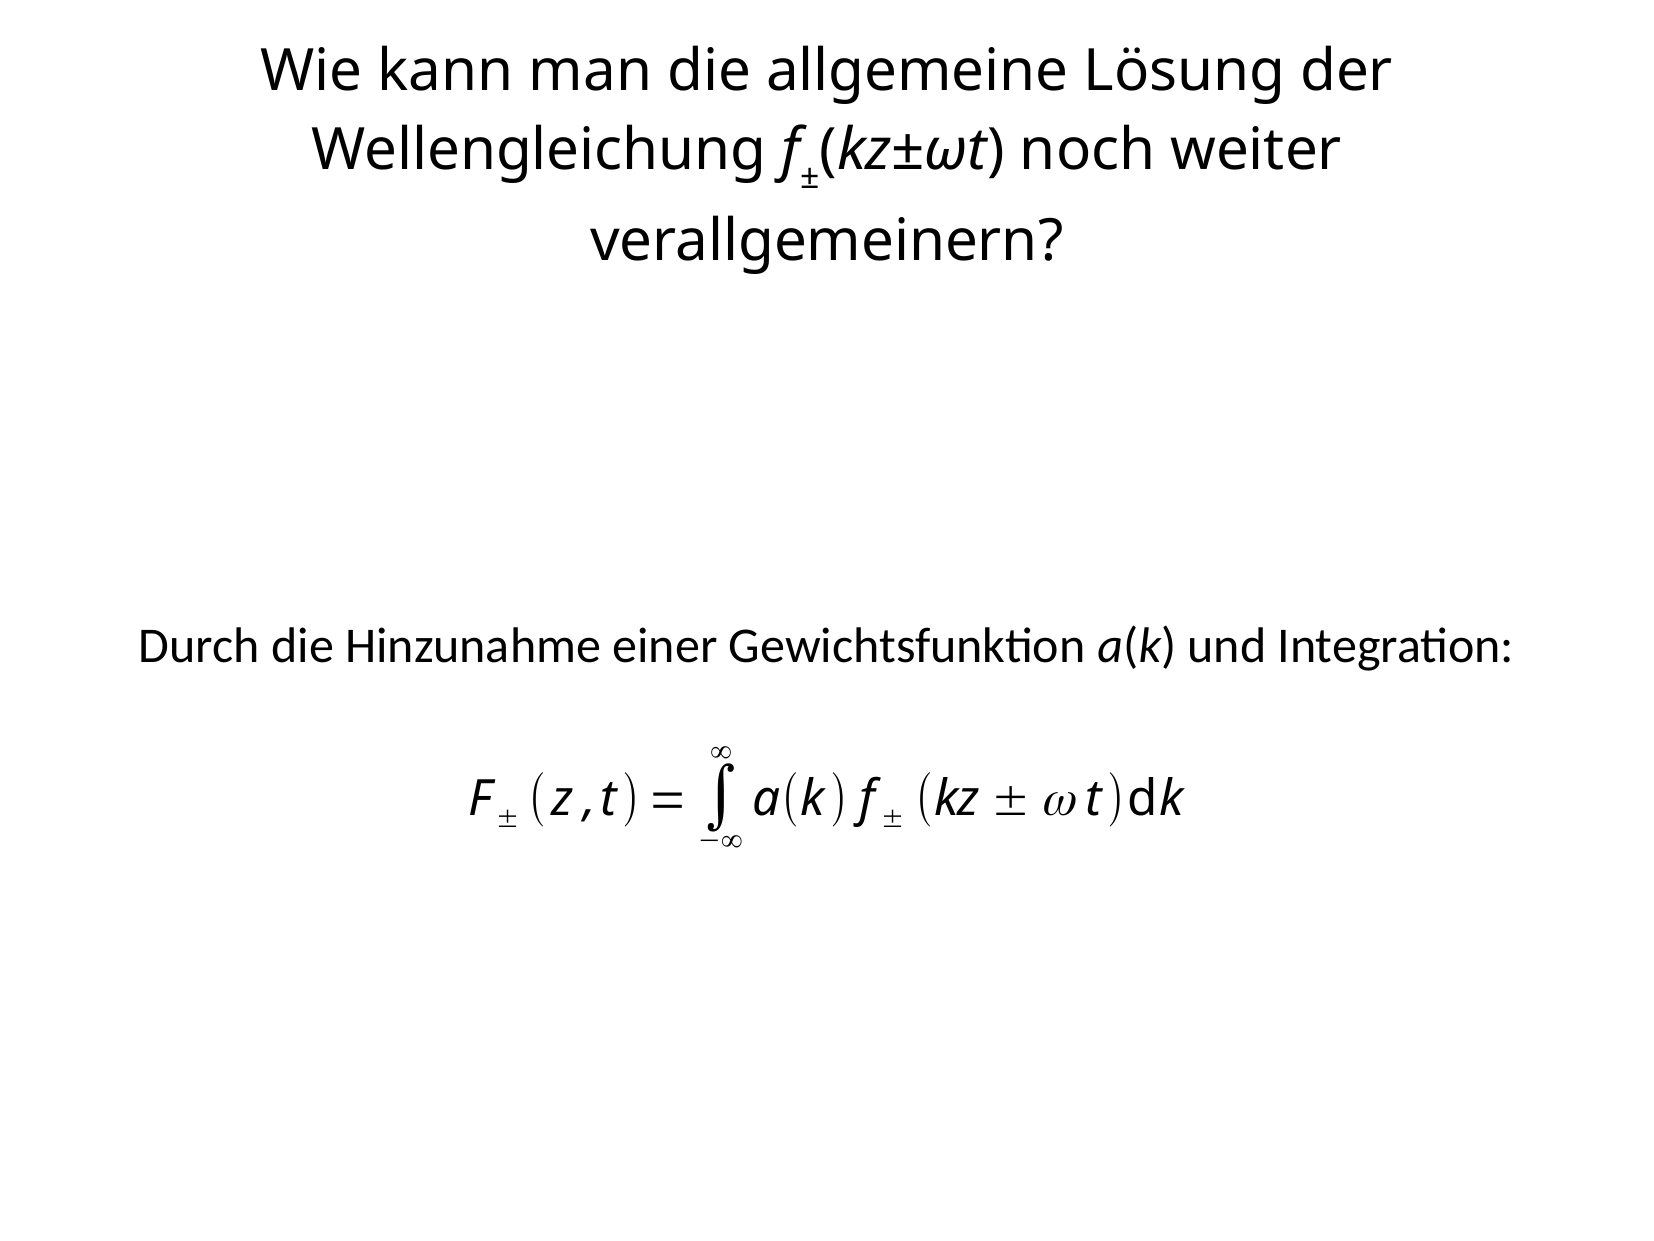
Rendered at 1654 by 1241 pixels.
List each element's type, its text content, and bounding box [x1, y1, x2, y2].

chart [461, 744, 1192, 850]
title Wie kann man die allgemeine Lösung der Wellengleichung f±(kz±ωt) noch weiter verallgemeinern? [82, 49, 1571, 257]
subtitle Durch die Hinzunahme einer Gewichtsfunktion a(k) und Integration: [82, 290, 1571, 1010]
